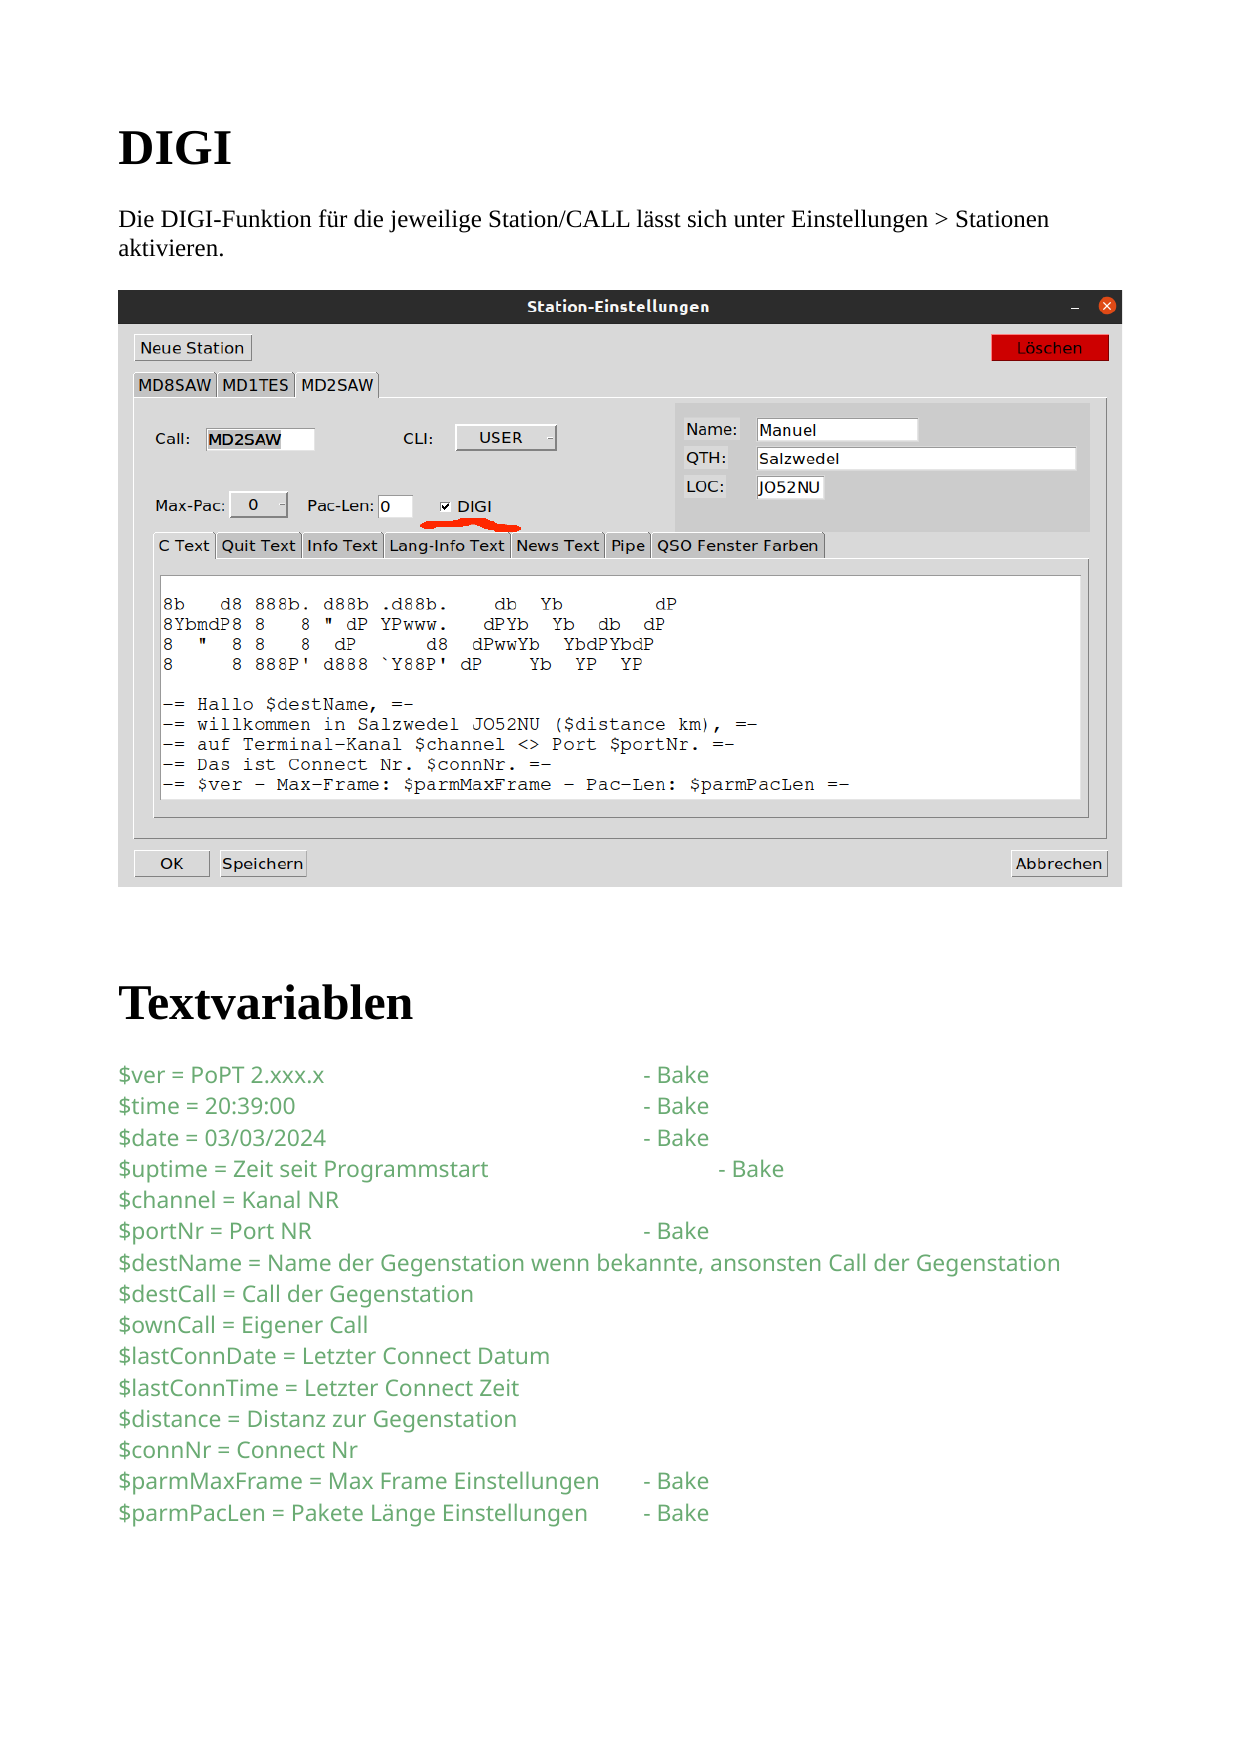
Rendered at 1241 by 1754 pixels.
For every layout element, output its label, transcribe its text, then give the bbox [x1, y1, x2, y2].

subtitle DIGI [118, 118, 1122, 176]
subtitle Textvariablen [118, 973, 1122, 1030]
text Die DIGI-Funktion für die jeweilige Station/CALL lässt sich unter Einstellungen > Stationen aktivieren. [118, 204, 1122, 262]
text $ver = PoPT 2.xxx.x - Bake $time = 20:39:00 - Bake $date = 03/03/2024 - Bake $uptime = Zeit seit Programmstart - Bake $channel = Kanal NR $portNr = Port NR - Bake $destName = Name der Gegenstation wenn bekannte, ansonsten Call der Gegenstation $destCall = Call der Gegenstation $ownCall = Eigener Call $lastConnDate = Letzter Connect Datum $lastConnTime = Letzter Connect Zeit $distance = Distanz zur Gegenstation $connNr = Connect Nr $parmMaxFrame = Max Frame Einstellungen - Bake $parmPacLen = Pakete Länge Einstellungen - Bake [118, 1059, 1122, 1528]
picture [118, 290, 1123, 887]
